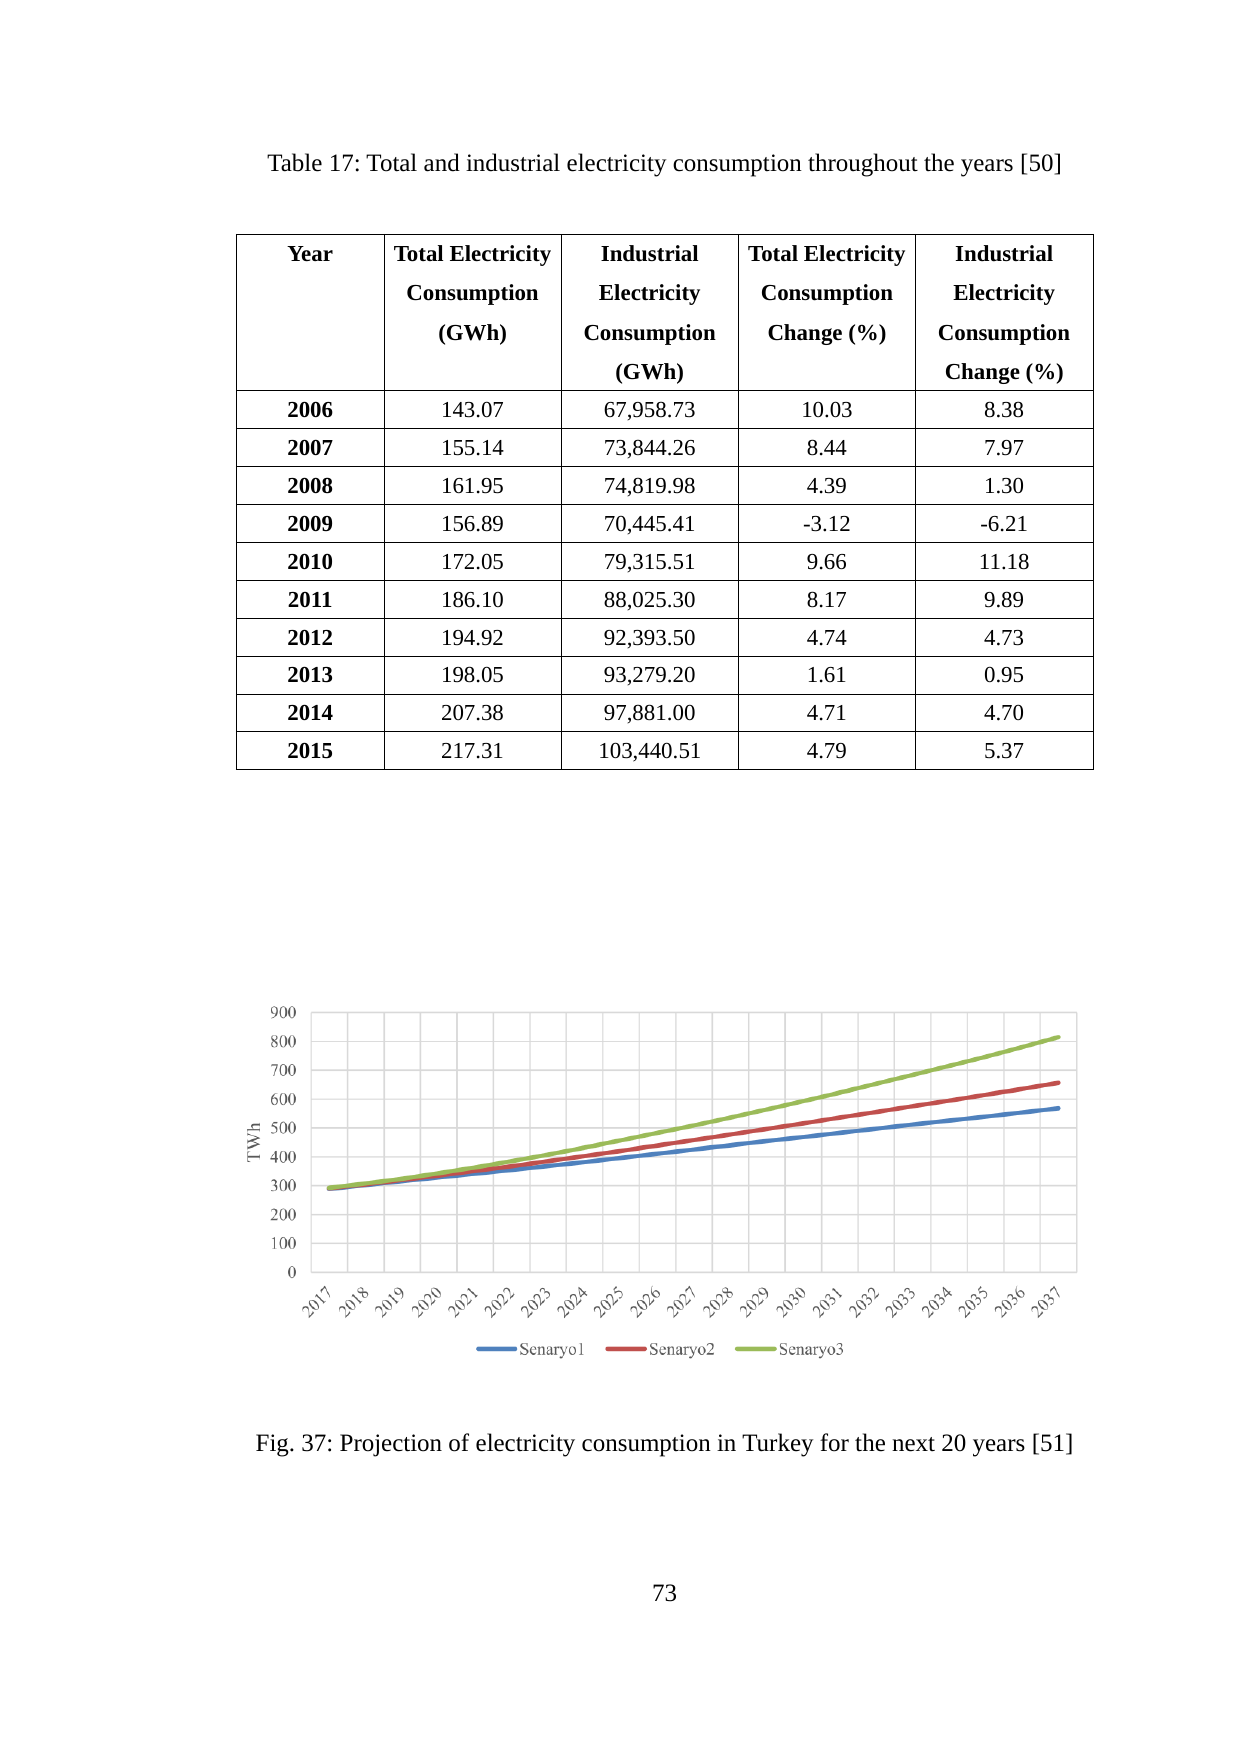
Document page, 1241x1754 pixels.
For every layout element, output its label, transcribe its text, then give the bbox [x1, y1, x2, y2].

table_cell 2015 [237, 732, 384, 769]
table_cell 4.71 [739, 695, 915, 731]
table_cell 156.89 [385, 505, 561, 542]
table_header Total Electricity Consumption Change (%) [739, 235, 915, 390]
picture [236, 977, 1093, 1374]
table_cell 0.95 [916, 657, 1093, 693]
table_cell 2006 [237, 391, 384, 428]
table_cell 88,025.30 [562, 581, 738, 618]
table_cell 2010 [237, 543, 384, 580]
table_cell 172.05 [385, 543, 561, 580]
table_cell 79,315.51 [562, 543, 738, 580]
table_cell -6.21 [916, 505, 1093, 542]
table_cell 155.14 [385, 429, 561, 466]
table_cell 2007 [237, 429, 384, 466]
table_cell 5.37 [916, 732, 1093, 769]
table_cell 1.61 [739, 657, 915, 693]
text Table 17: Total and industrial electricity consumption throughout the years [50] [236, 148, 1093, 176]
table_cell 4.73 [916, 619, 1093, 656]
table_cell 92,393.50 [562, 619, 738, 656]
table_cell 2008 [237, 467, 384, 504]
table_cell 194.92 [385, 619, 561, 656]
table_cell 97,881.00 [562, 695, 738, 731]
table_cell 10.03 [739, 391, 915, 428]
table_cell 1.30 [916, 467, 1093, 504]
table_cell 11.18 [916, 543, 1093, 580]
table_cell 67,958.73 [562, 391, 738, 428]
table_header Total Electricity Consumption (GWh) [385, 235, 561, 390]
table_cell 70,445.41 [562, 505, 738, 542]
table_cell 207.38 [385, 695, 561, 731]
table_cell 7.97 [916, 429, 1093, 466]
table_cell 161.95 [385, 467, 561, 504]
table_cell 8.17 [739, 581, 915, 618]
table_header Industrial Electricity Consumption (GWh) [562, 235, 738, 390]
table_cell 2013 [237, 657, 384, 693]
table_cell 2011 [237, 581, 384, 618]
table_cell 8.44 [739, 429, 915, 466]
table_header Industrial Electricity Consumption Change (%) [916, 235, 1093, 390]
table_cell 93,279.20 [562, 657, 738, 693]
table_cell 4.79 [739, 732, 915, 769]
table_cell 186.10 [385, 581, 561, 618]
table_cell 2012 [237, 619, 384, 656]
table_header Year [237, 235, 384, 390]
table_cell 2009 [237, 505, 384, 542]
table_cell 103,440.51 [562, 732, 738, 769]
table_cell 74,819.98 [562, 467, 738, 504]
table_cell 217.31 [385, 732, 561, 769]
table_cell 73,844.26 [562, 429, 738, 466]
table_cell -3.12 [739, 505, 915, 542]
table_cell 198.05 [385, 657, 561, 693]
table_cell 4.39 [739, 467, 915, 504]
table_cell 9.66 [739, 543, 915, 580]
text Fig. 37: Projection of electricity consumption in Turkey for the next 20 years [51]⁠ [236, 1428, 1093, 1457]
table_cell 4.74 [739, 619, 915, 656]
table_cell 8.38 [916, 391, 1093, 428]
table_cell 9.89 [916, 581, 1093, 618]
table_cell 143.07 [385, 391, 561, 428]
table_cell 2014 [237, 695, 384, 731]
table_cell 4.70 [916, 695, 1093, 731]
